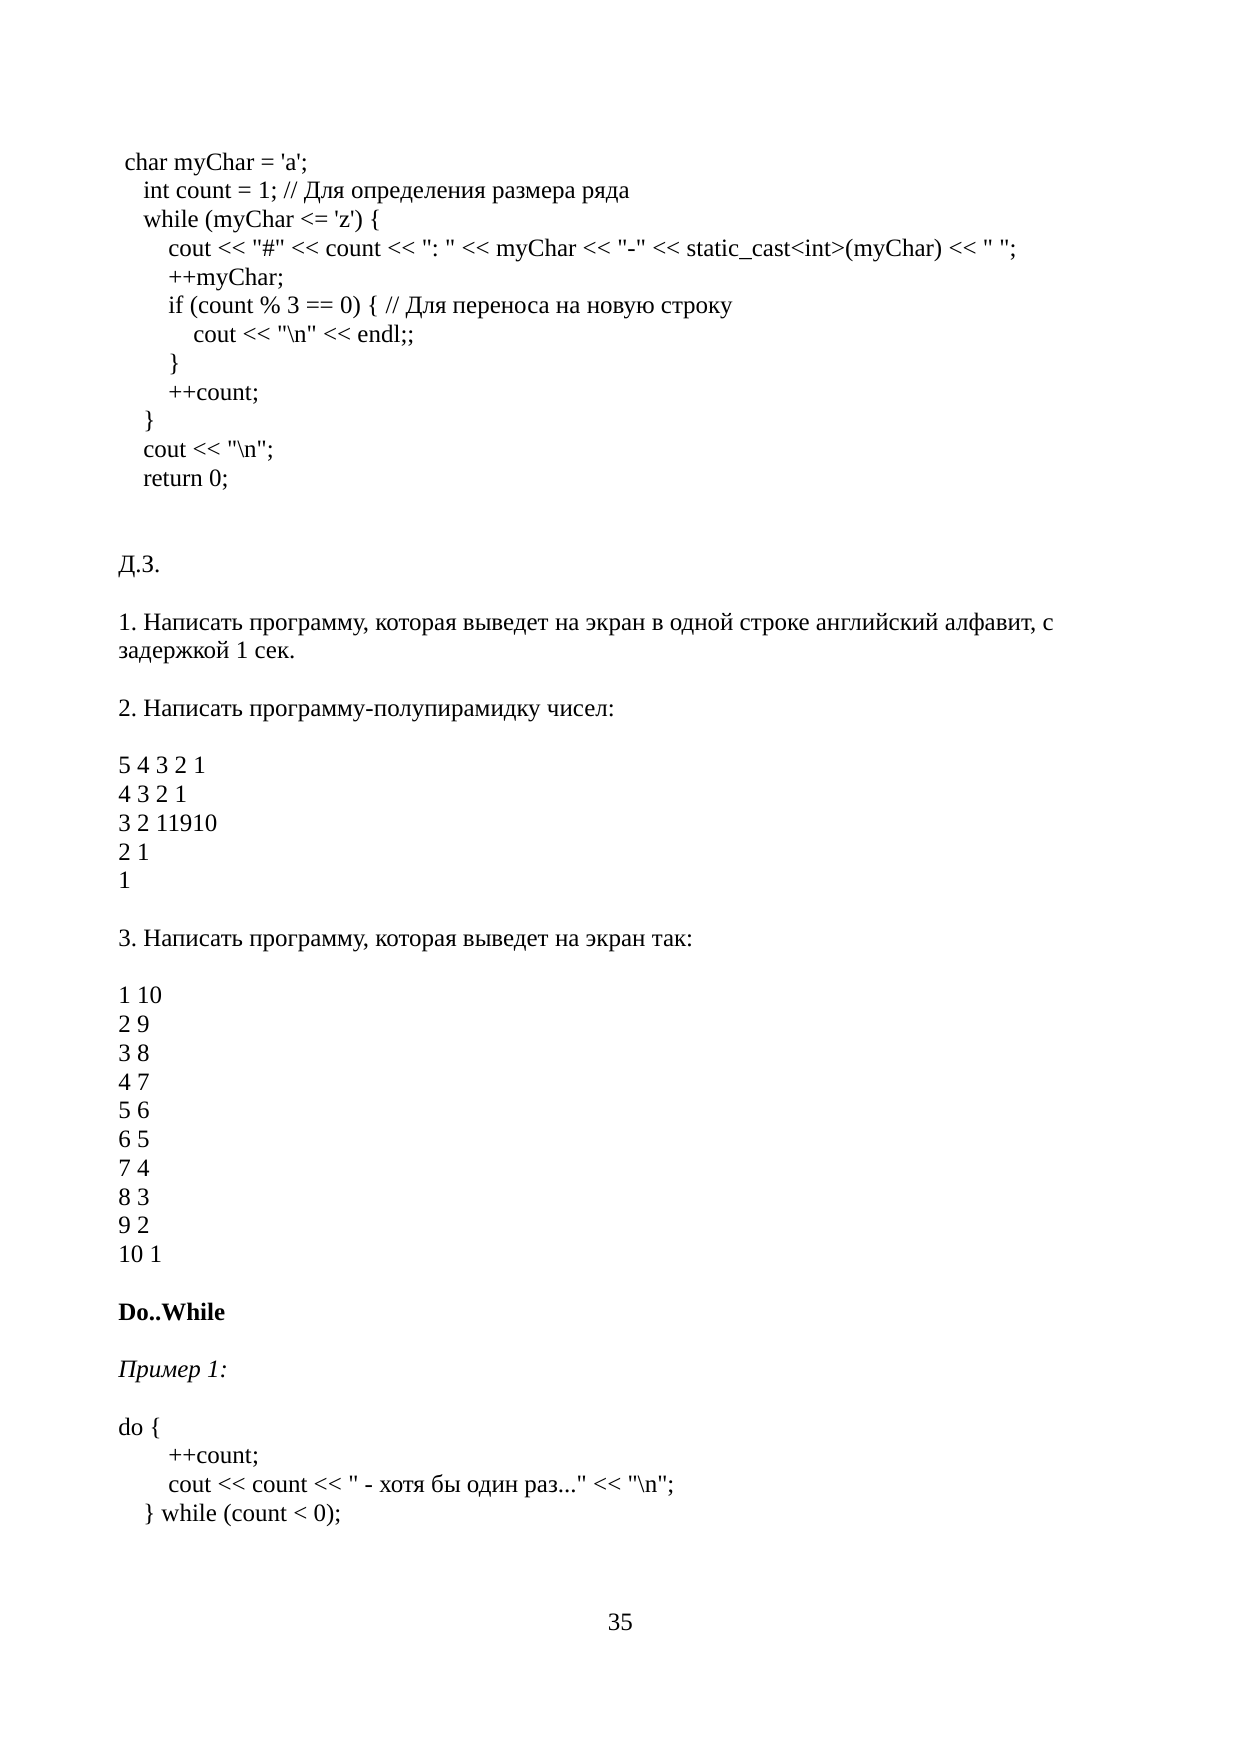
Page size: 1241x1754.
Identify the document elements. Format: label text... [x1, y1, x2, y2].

text Д.З. [118, 549, 1122, 578]
text return 0; [118, 463, 1122, 492]
text int count = 1; // Для определения размера ряда [118, 176, 1122, 204]
text 3 8 [118, 1038, 1122, 1067]
text 2 1 [118, 837, 1122, 866]
text Пример 1: [118, 1354, 1122, 1383]
text char myChar = 'a'; [118, 147, 1122, 176]
text cout << "#" << count << ": " << myChar << "-" << static_cast<int>(myChar) << " "; [118, 233, 1122, 262]
text 4 7 [118, 1067, 1122, 1096]
text ++count; [118, 1441, 1122, 1469]
text 8 3 [118, 1182, 1122, 1211]
text 1 [118, 866, 1122, 894]
text 10 1 [118, 1239, 1122, 1268]
text cout << "\n" << endl;; [118, 319, 1122, 348]
text if (count % 3 == 0) { // Для переноса на новую строку [118, 291, 1122, 319]
text ++myChar; [118, 262, 1122, 291]
text 5 6 [118, 1096, 1122, 1124]
text 7 4 [118, 1153, 1122, 1182]
text 6 5 [118, 1124, 1122, 1153]
text 3 2 11910 [118, 808, 1122, 837]
text cout << "\n"; [118, 434, 1122, 463]
text while (myChar <= 'z') { [118, 204, 1122, 233]
text Do..While [118, 1297, 1122, 1326]
text } while (count < 0); [118, 1498, 1122, 1527]
text 2 9 [118, 1009, 1122, 1038]
text ++count; [118, 377, 1122, 406]
text cout << count << " - хотя бы один раз..." << "\n"; [118, 1469, 1122, 1498]
text } [118, 406, 1122, 434]
text 2. Написать программу-полупирамидку чисел: [118, 693, 1122, 722]
text 1. Написать программу, которая выведет на экран в одной строке английский алфавит, с задержкой 1 сек. [118, 607, 1122, 664]
text 9 2 [118, 1211, 1122, 1239]
text 4 3 2 1 [118, 779, 1122, 808]
text } [118, 348, 1122, 377]
text do { [118, 1412, 1122, 1441]
text 1 10 [118, 981, 1122, 1009]
text 3. Написать программу, которая выведет на экран так: [118, 923, 1122, 952]
text 5 4 3 2 1 [118, 751, 1122, 779]
